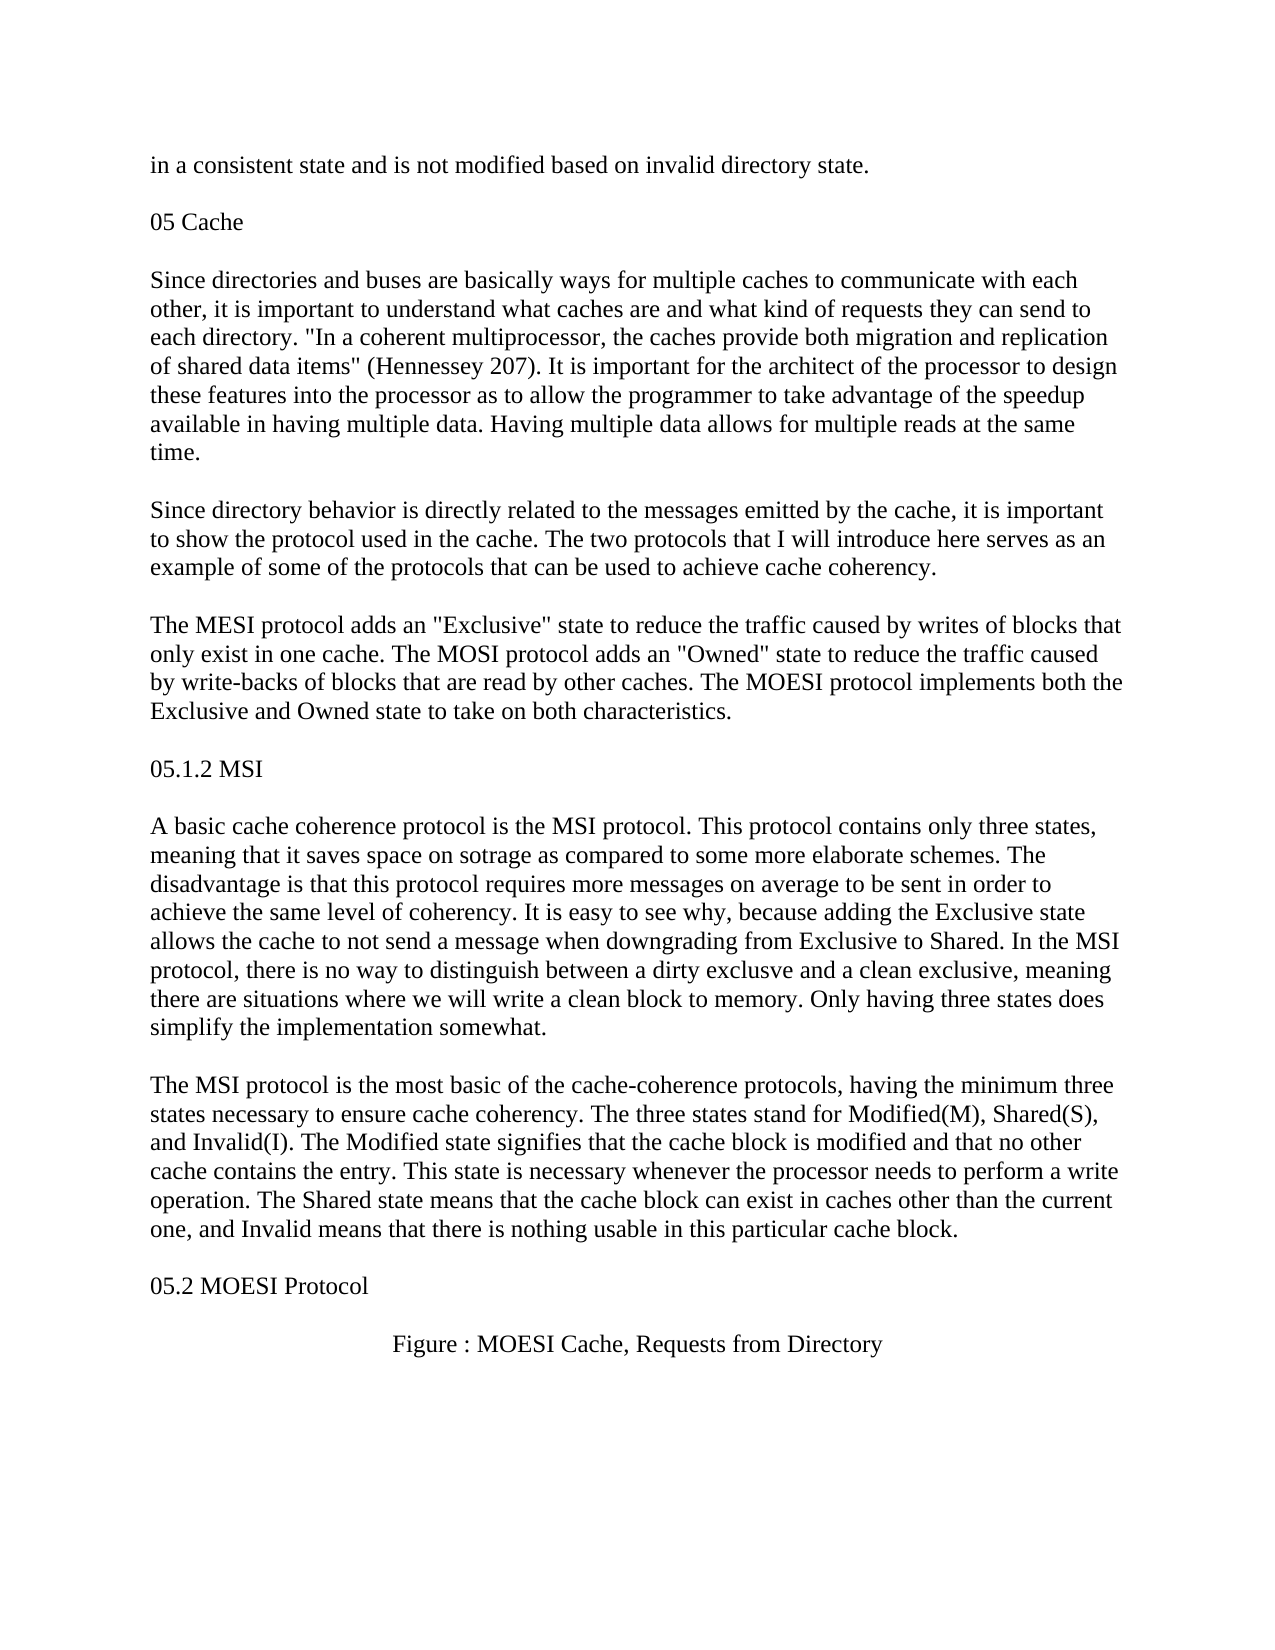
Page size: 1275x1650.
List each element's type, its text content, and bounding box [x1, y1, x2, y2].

text Figure : MOESI Cache, Requests from Directory [150, 1329, 1125, 1357]
text in a consistent state and is not modified based on invalid directory state. [150, 150, 1125, 179]
text A basic cache coherence protocol is the MSI protocol. This protocol contains only three states, meaning that it saves space on sotrage as compared to some more elaborate schemes. The disadvantage is that this protocol requires more messages on average to be sent in order to achieve the same level of coherency. It is easy to see why, because adding the Exclusive state allows the cache to not send a message when downgrading from Exclusive to Shared. In the MSI protocol, there is no way to distinguish between a dirty exclusve and a clean exclusive, meaning there are situations where we will write a clean block to memory. Only having three states does simplify the implementation somewhat. [150, 811, 1125, 1041]
text Since directory behavior is directly related to the messages emitted by the cache, it is important to show the protocol used in the cache. The two protocols that I will introduce here serves as an example of some of the protocols that can be used to achieve cache coherency. [150, 495, 1125, 581]
text Since directories and buses are basically ways for multiple caches to communicate with each other, it is important to understand what caches are and what kind of requests they can send to each directory. "In a coherent multiprocessor, the caches provide both migration and replication of shared data items" (Hennessey 207). It is important for the architect of the processor to design these features into the processor as to allow the programmer to take advantage of the speedup available in having multiple data. Having multiple data allows for multiple reads at the same time. [150, 265, 1125, 466]
text 05.1.2 MSI [150, 754, 1125, 782]
text 05.2 MOESI Protocol [150, 1271, 1125, 1300]
text The MSI protocol is the most basic of the cache-coherence protocols, having the minimum three states necessary to ensure cache coherency. The three states stand for Modified(M), Shared(S), and Invalid(I). The Modified state signifies that the cache block is modified and that no other cache contains the entry. This state is necessary whenever the processor needs to perform a write operation. The Shared state means that the cache block can exist in caches other than the current one, and Invalid means that there is nothing usable in this particular cache block. [150, 1070, 1125, 1242]
text The MESI protocol adds an "Exclusive" state to reduce the traffic caused by writes of blocks that only exist in one cache. The MOSI protocol adds an "Owned" state to reduce the traffic caused by write-backs of blocks that are read by other caches. The MOESI protocol implements both the Exclusive and Owned state to take on both characteristics. [150, 610, 1125, 725]
text 05 Cache [150, 207, 1125, 236]
